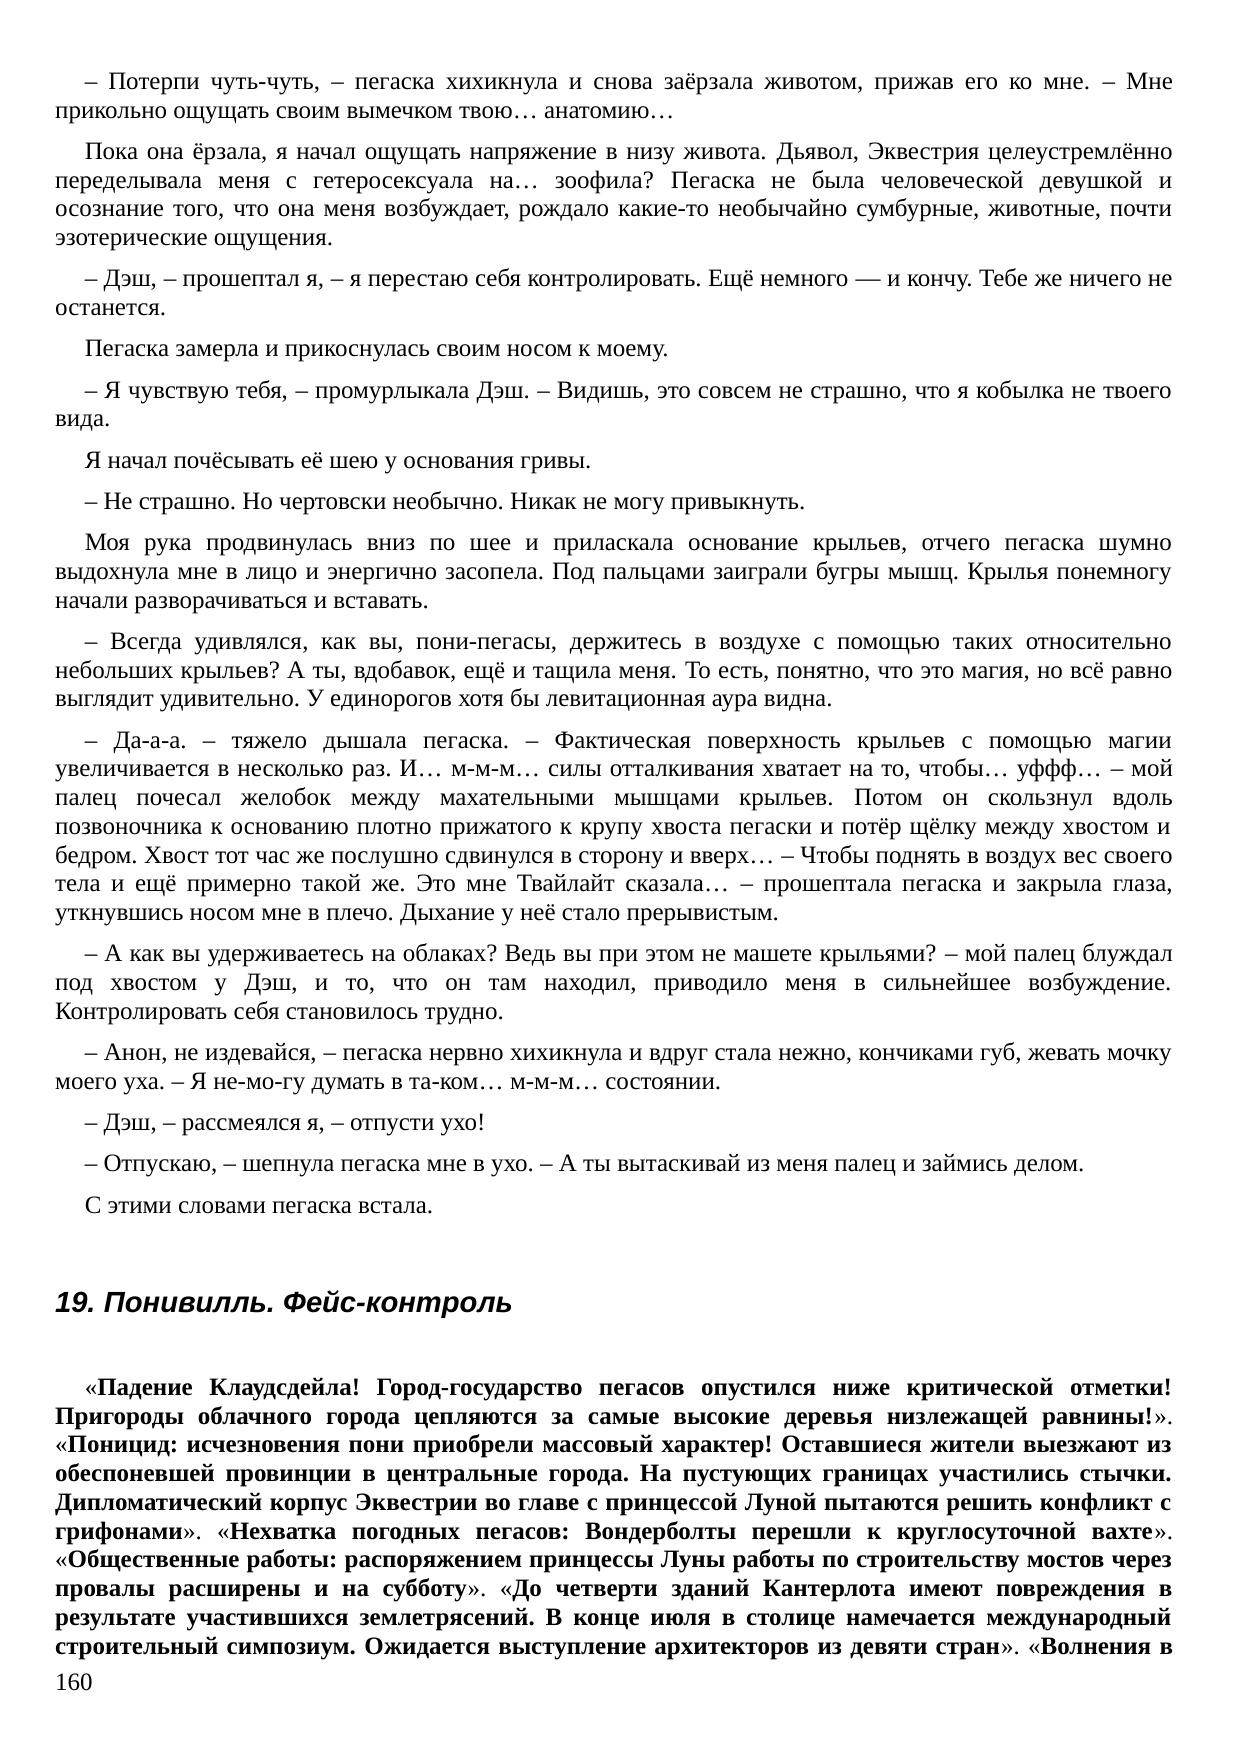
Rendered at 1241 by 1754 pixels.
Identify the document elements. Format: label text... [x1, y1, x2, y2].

text – Да-а-а. – тяжело дышала пегаска. – Фактическая поверхность крыльев с помощью магии увеличивается в несколько раз. И… м-м-м… силы отталкивания хватает на то, чтобы… уффф… – мой палец почесал желобок между махательными мышцами крыльев. Потом он скользнул вдоль позвоночника к основанию плотно прижатого к крупу хвоста пегаски и потёр щёлку между хвостом и бедром. Хвост тот час же послушно сдвинулся в сторону и вверх… – Чтобы поднять в воздух вес своего тела и ещё примерно такой же. Это мне Твайлайт сказала… – прошептала пегаска и закрыла глаза, уткнувшись носом мне в плечо. Дыхание у неё стало прерывистым. [55, 725, 1173, 926]
text Моя рука продвинулась вниз по шее и приласкала основание крыльев, отчего пегаска шумно выдохнула мне в лицо и энергично засопела. Под пальцами заиграли бугры мышц. Крылья понемногу начали разворачиваться и вставать. [55, 527, 1173, 613]
text Я начал почёсывать её шею у основания гривы. [55, 445, 1173, 473]
text – Анон, не издевайся, – пегаска нервно хихикнула и вдруг стала нежно, кончиками губ, жевать мочку моего уха. – Я не-мо-гу думать в та-ком… м-м-м… состоянии. [55, 1037, 1173, 1095]
subtitle 19. Понивилль. Фейс-контроль [55, 1285, 1173, 1318]
text – Не страшно. Но чертовски необычно. Никак не могу привыкнуть. [55, 486, 1173, 515]
text – Отпускаю, – шепнула пегаска мне в ухо. – А ты вытаскивай из меня палец и займись делом. [55, 1148, 1173, 1177]
text – Дэш, – прошептал я, – я перестаю себя контролировать. Ещё немного — и кончу. Тебе же ничего не останется. [55, 263, 1173, 321]
text – Всегда удивлялся, как вы, пони-пегасы, держитесь в воздухе с помощью таких относительно небольших крыльев? А ты, вдобавок, ещё и тащила меня. То есть, понятно, что это магия, но всё равно выглядит удивительно. У единорогов хотя бы левитационная аура видна. [55, 626, 1173, 712]
text Пегаска замерла и прикоснулась своим носом к моему. [55, 333, 1173, 362]
text С этими словами пегаска встала. [55, 1190, 1173, 1218]
text «Падение Клаудсдейла! Город-государство пегасов опустился ниже критической отметки! Пригороды облачного города цепляются за самые высокие деревья низлежащей равнины!». «Поницид: исчезновения пони приобрели массовый характер! Оставшиеся жители выезжают из обеспоневшей провинции в центральные города. На пустующих границах участились стычки. Дипломатический корпус Эквестрии во главе с принцессой Луной пытаются решить конфликт с грифонами». «Нехватка погодных пегасов: Вондерболты перешли к круглосуточной вахте». «Общественные работы: распоряжением принцессы Луны работы по строительству мостов через провалы расширены и на субботу». «До четверти зданий Кантерлота имеют повреждения в результате участившихся землетрясений. В конце июля в столице намечается международный строительный симпозиум. Ожидается выступление архитекторов из девяти стран». «Волнения в [55, 1372, 1173, 1659]
text – Потерпи чуть-чуть, – пегаска хихикнула и снова заёрзала животом, прижав его ко мне. – Мне прикольно ощущать своим вымечком твою… анатомию… [55, 66, 1173, 123]
text Пока она ёрзала, я начал ощущать напряжение в низу живота. Дьявол, Эквестрия целеустремлённо переделывала меня с гетеросексуала на… зоофила? Пегаска не была человеческой девушкой и осознание того, что она меня возбуждает, рождало какие-то необычайно сумбурные, животные, почти эзотерические ощущения. [55, 136, 1173, 251]
text – Дэш, – рассмеялся я, – отпусти ухо! [55, 1107, 1173, 1136]
text – А как вы удерживаетесь на облаках? Ведь вы при этом не машете крыльями? – мой палец блуждал под хвостом у Дэш, и то, что он там находил, приводило меня в сильнейшее возбуждение. Контролировать себя становилось трудно. [55, 938, 1173, 1025]
text – Я чувствую тебя, – промурлыкала Дэш. – Видишь, это совсем не страшно, что я кобылка не твоего вида. [55, 375, 1173, 432]
